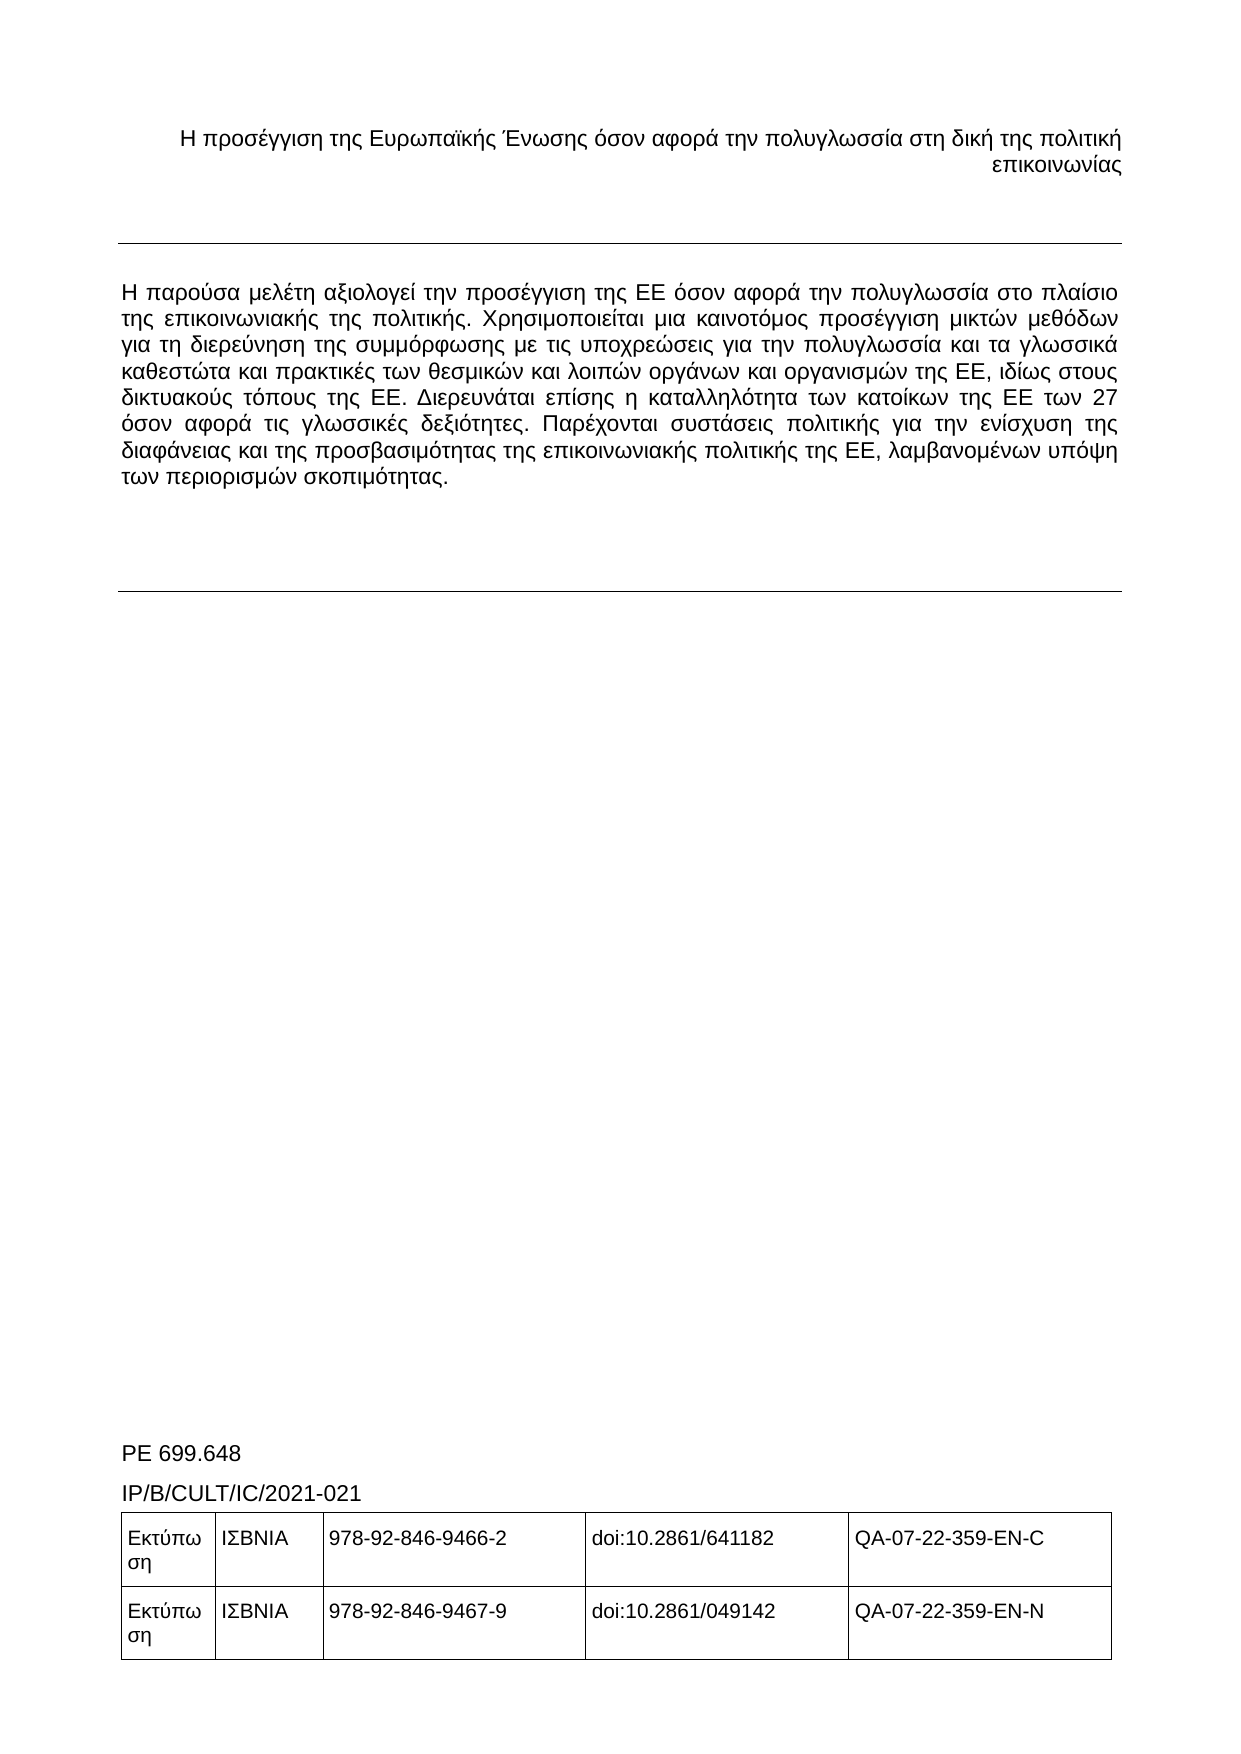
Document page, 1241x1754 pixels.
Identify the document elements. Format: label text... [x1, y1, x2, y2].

table_header doi:10.2861/641182 [586, 1513, 848, 1586]
table_header 978-92-846-9466-2 [324, 1513, 585, 1586]
table_cell ΙΣΒΝΙΑ [216, 1587, 323, 1659]
table_header Εκτύπωση [122, 1513, 215, 1586]
text IP/B/CULT/IC/2021-021 [121, 1479, 1112, 1506]
table_header ΙΣΒΝΙΑ [216, 1513, 323, 1586]
table_cell 978-92-846-9467-9 [324, 1587, 585, 1659]
table_cell doi:10.2861/049142 [586, 1587, 848, 1659]
text PE 699.648 [121, 1440, 1112, 1467]
table_cell QA-07-22-359-EN-N [849, 1587, 1111, 1659]
table_cell Εκτύπωση [122, 1587, 215, 1659]
text Η παρούσα μελέτη αξιολογεί την προσέγγιση της ΕΕ όσον αφορά την πολυγλωσσία στο πλαίσιο της επικοινωνιακής της πολιτικής. Χρησιμοποιείται μια καινοτόμος προσέγγιση μικτών μεθόδων για τη διερεύνηση της συμμόρφωσης με τις υποχρεώσεις για την πολυγλωσσία και τα γλωσσικά καθεστώτα και πρακτικές των θεσμικών και λοιπών οργάνων και οργανισμών της ΕΕ, ιδίως στους δικτυακούς τόπους της ΕΕ. Διερευνάται επίσης η καταλληλότητα των κατοίκων της ΕΕ των 27 όσον αφορά τις γλωσσικές δεξιότητες. Παρέχονται συστάσεις πολιτικής για την ενίσχυση της διαφάνειας και της προσβασιμότητας της επικοινωνιακής πολιτικής της ΕΕ, λαμβανομένων υπόψη των περιορισμών σκοπιμότητας. [118, 276, 1122, 489]
table_header QA-07-22-359-EN-C [849, 1513, 1111, 1586]
